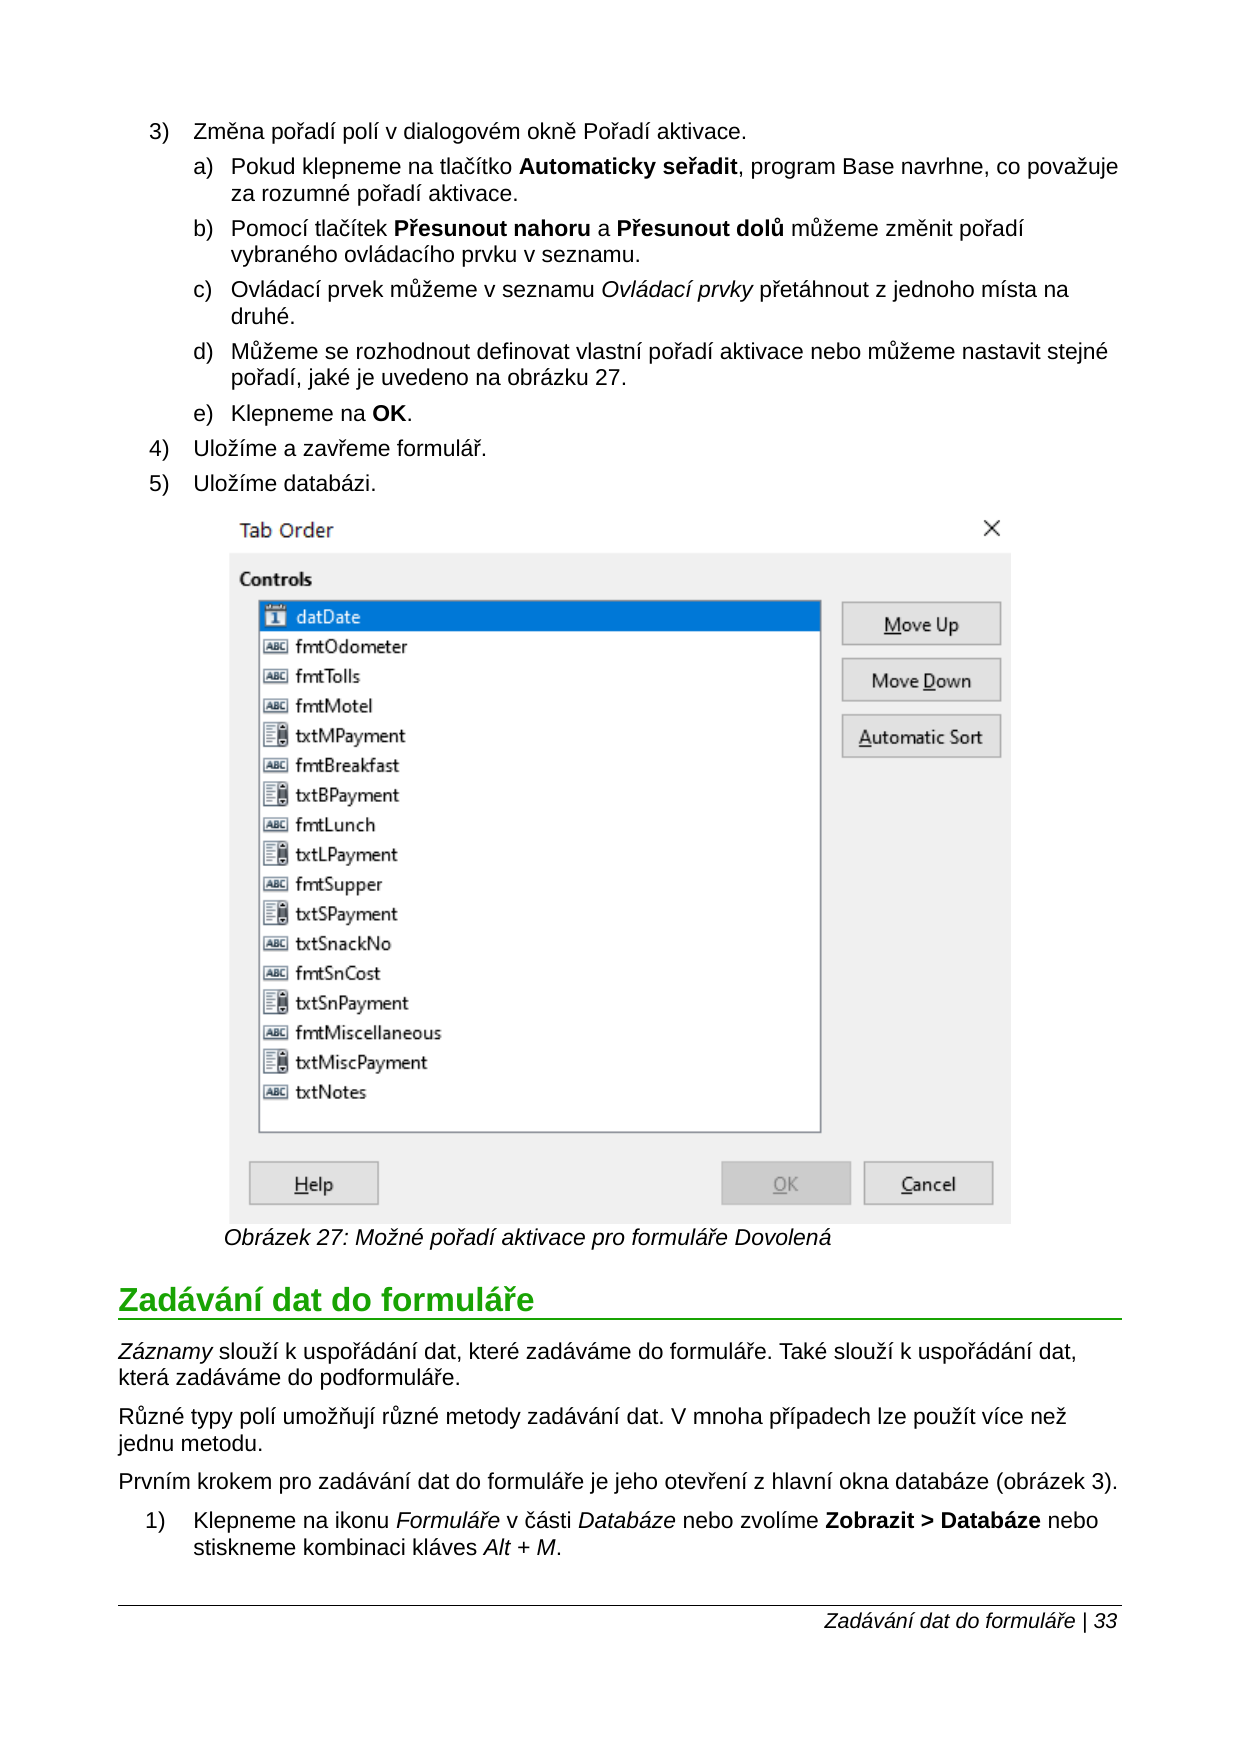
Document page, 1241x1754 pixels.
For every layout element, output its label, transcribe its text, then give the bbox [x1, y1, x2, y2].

subtitle Zadávání dat do formuláře [118, 1280, 1122, 1318]
list Můžeme se rozhodnout definovat vlastní pořadí aktivace nebo můžeme nastavit stejné pořadí, jaké je uvedeno na obrázku 27. [193, 338, 1122, 391]
text Obrázek 27: Možné pořadí aktivace pro formuláře Dovolená [224, 1224, 1017, 1250]
list Uložíme a zavřeme formulář. [169, 435, 1122, 461]
list Pomocí tlačítek Přesunout nahoru a Přesunout dolů můžeme změnit pořadí vybraného ovládacího prvku v seznamu. [193, 215, 1122, 268]
list Ovládací prvek můžeme v seznamu Ovládací prvky přetáhnout z jednoho místa na druhé. [193, 276, 1122, 329]
list Pokud klepneme na tlačítko Automaticky seřadit, program Base navrhne, co považuje za rozumné pořadí aktivace. [193, 153, 1122, 206]
list Změna pořadí polí v dialogovém okně Pořadí aktivace. [169, 118, 1122, 144]
list Klepneme na OK. [193, 399, 1122, 426]
list Uložíme databázi. [169, 470, 1122, 496]
text Různé typy polí umožňují různé metody zadávání dat. V mnoha případech lze použít více než jednu metodu. [118, 1403, 1122, 1456]
picture [229, 508, 1011, 1224]
list Klepneme na ikonu Formuláře v části Databáze nebo zvolíme Zobrazit > Databáze nebo stiskneme kombinaci kláves Alt + M. [165, 1507, 1122, 1560]
text Prvním krokem pro zadávání dat do formuláře je jeho otevření z hlavní okna databáze (obrázek 3). [118, 1468, 1122, 1495]
text Záznamy slouží k uspořádání dat, které zadáváme do formuláře. Také slouží k uspořádání dat, která zadáváme do podformuláře. [118, 1338, 1122, 1391]
